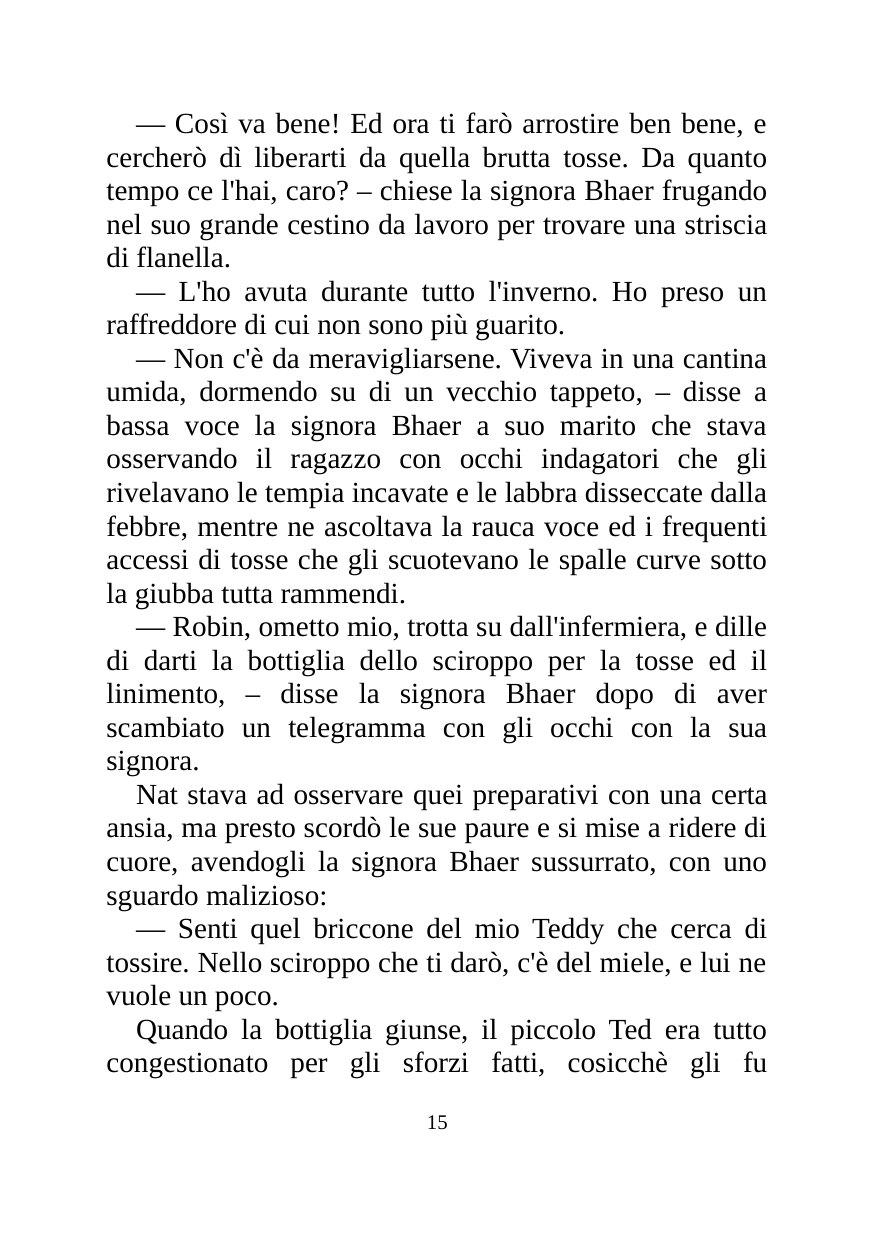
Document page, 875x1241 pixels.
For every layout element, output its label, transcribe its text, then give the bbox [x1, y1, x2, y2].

text — Così va bene! Ed ora ti farò arrostire ben bene, e cercherò dì liberarti da quella brutta tosse. Da quanto tempo ce l'hai, caro? – chiese la signora Bhaer frugando nel suo grande cestino da lavoro per trovare una striscia di flanella. [106, 106, 768, 274]
text Quando la bottiglia giunse, il piccolo Ted era tutto congestionato per gli sforzi fatti, cosicchè gli fu [106, 1012, 768, 1079]
text — L'ho avuta durante tutto l'inverno. Ho preso un raffreddore di cui non sono più guarito. [106, 274, 768, 341]
text — Senti quel briccone del mio Teddy che cerca di tossire. Nello sciroppo che ti darò, c'è del miele, e lui ne vuole un poco. [106, 911, 768, 1012]
text Nat stava ad osservare quei preparativi con una certa ansia, ma presto scordò le sue paure e si mise a ridere di cuore, avendogli la signora Bhaer sussurrato, con uno sguardo malizioso: [106, 777, 768, 911]
text — Non c'è da meravigliarsene. Viveva in una cantina umida, dormendo su di un vecchio tappeto, – disse a bassa voce la signora Bhaer a suo marito che stava osservando il ragazzo con occhi indagatori che gli rivelavano le tempia incavate e le labbra disseccate dalla febbre, mentre ne ascoltava la rauca voce ed i frequenti accessi di tosse che gli scuotevano le spalle curve sotto la giubba tutta rammendi. [106, 341, 768, 609]
text — Robin, ometto mio, trotta su dall'infermiera, e dille di darti la bottiglia dello sciroppo per la tosse ed il linimento, – disse la signora Bhaer dopo di aver scambiato un telegramma con gli occhi con la sua signora. [106, 609, 768, 777]
